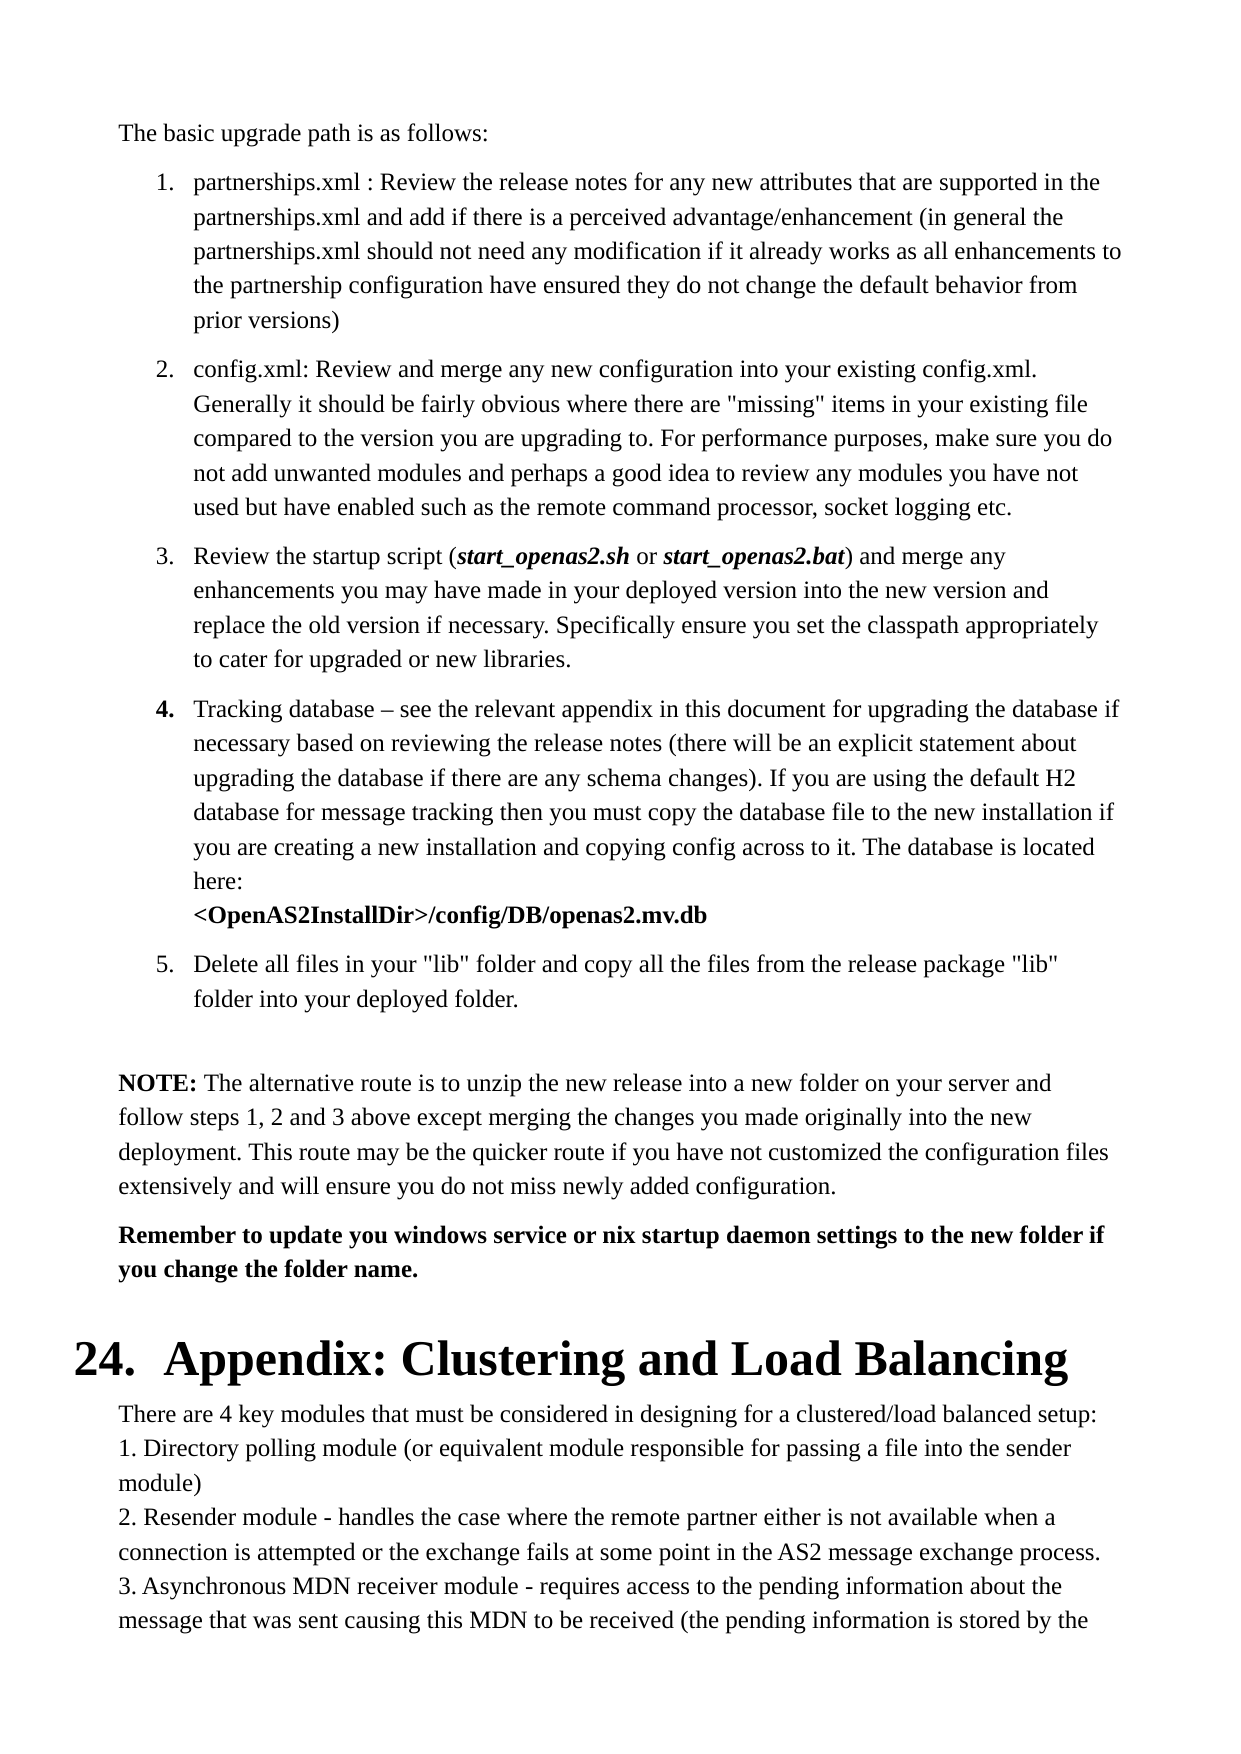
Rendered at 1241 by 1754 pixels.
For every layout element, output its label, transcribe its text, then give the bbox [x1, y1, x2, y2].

text There are 4 key modules that must be considered in designing for a clustered/load balanced setup: 1. Directory polling module (or equivalent module responsible for passing a file into the sender module) 2. Resender module - handles the case where the remote partner either is not available when a connection is attempted or the exchange fails at some point in the AS2 message exchange process. 3. Asynchronous MDN receiver module - requires access to the pending information about the message that was sent causing this MDN to be received (the pending information is stored by the [118, 1399, 1122, 1634]
text The basic upgrade path is as follows: [118, 118, 1122, 147]
text NOTE: The alternative route is to unzip the new release into a new folder on your server and follow steps 1, 2 and 3 above except merging the changes you made originally into the new deployment. This route may be the quicker route if you have not customized the configuration files extensively and will ensure you do not miss newly added configuration. [118, 1068, 1122, 1200]
list Tracking database – see the relevant appendix in this document for upgrading the database if necessary based on reviewing the release notes (there will be an explicit statement about upgrading the database if there are any schema changes). If you are using the default H2 database for message tracking then you must copy the database file to the new installation if you are creating a new installation and copying config across to it. The database is located here: <OpenAS2InstallDir>/config/DB/openas2.mv.db [156, 694, 1122, 929]
list partnerships.xml : Review the release notes for any new attributes that are supported in the partnerships.xml and add if there is a perceived advantage/enhancement (in general the partnerships.xml should not need any modification if it already works as all enhancements to the partnership configuration have ensured they do not change the default behavior from prior versions) [156, 167, 1122, 334]
subtitle Appendix: Clustering and Load Balancing [73, 1329, 1122, 1386]
list Delete all files in your "lib" folder and copy all the files from the release package "lib" folder into your deployed folder. [156, 949, 1122, 1047]
list Review the startup script (start_openas2.sh or start_openas2.bat) and merge any enhancements you may have made in your deployed version into the new version and replace the old version if necessary. Specifically ensure you set the classpath appropriately to cater for upgraded or new libraries. [156, 541, 1122, 673]
list config.xml: Review and merge any new configuration into your existing config.xml. Generally it should be fairly obvious where there are "missing" items in your existing file compared to the version you are upgrading to. For performance purposes, make sure you do not add unwanted modules and perhaps a good idea to review any modules you have not used but have enabled such as the remote command processor, socket logging etc. [156, 354, 1122, 521]
text Remember to update you windows service or nix startup daemon settings to the new folder if you change the folder name. [118, 1220, 1122, 1283]
